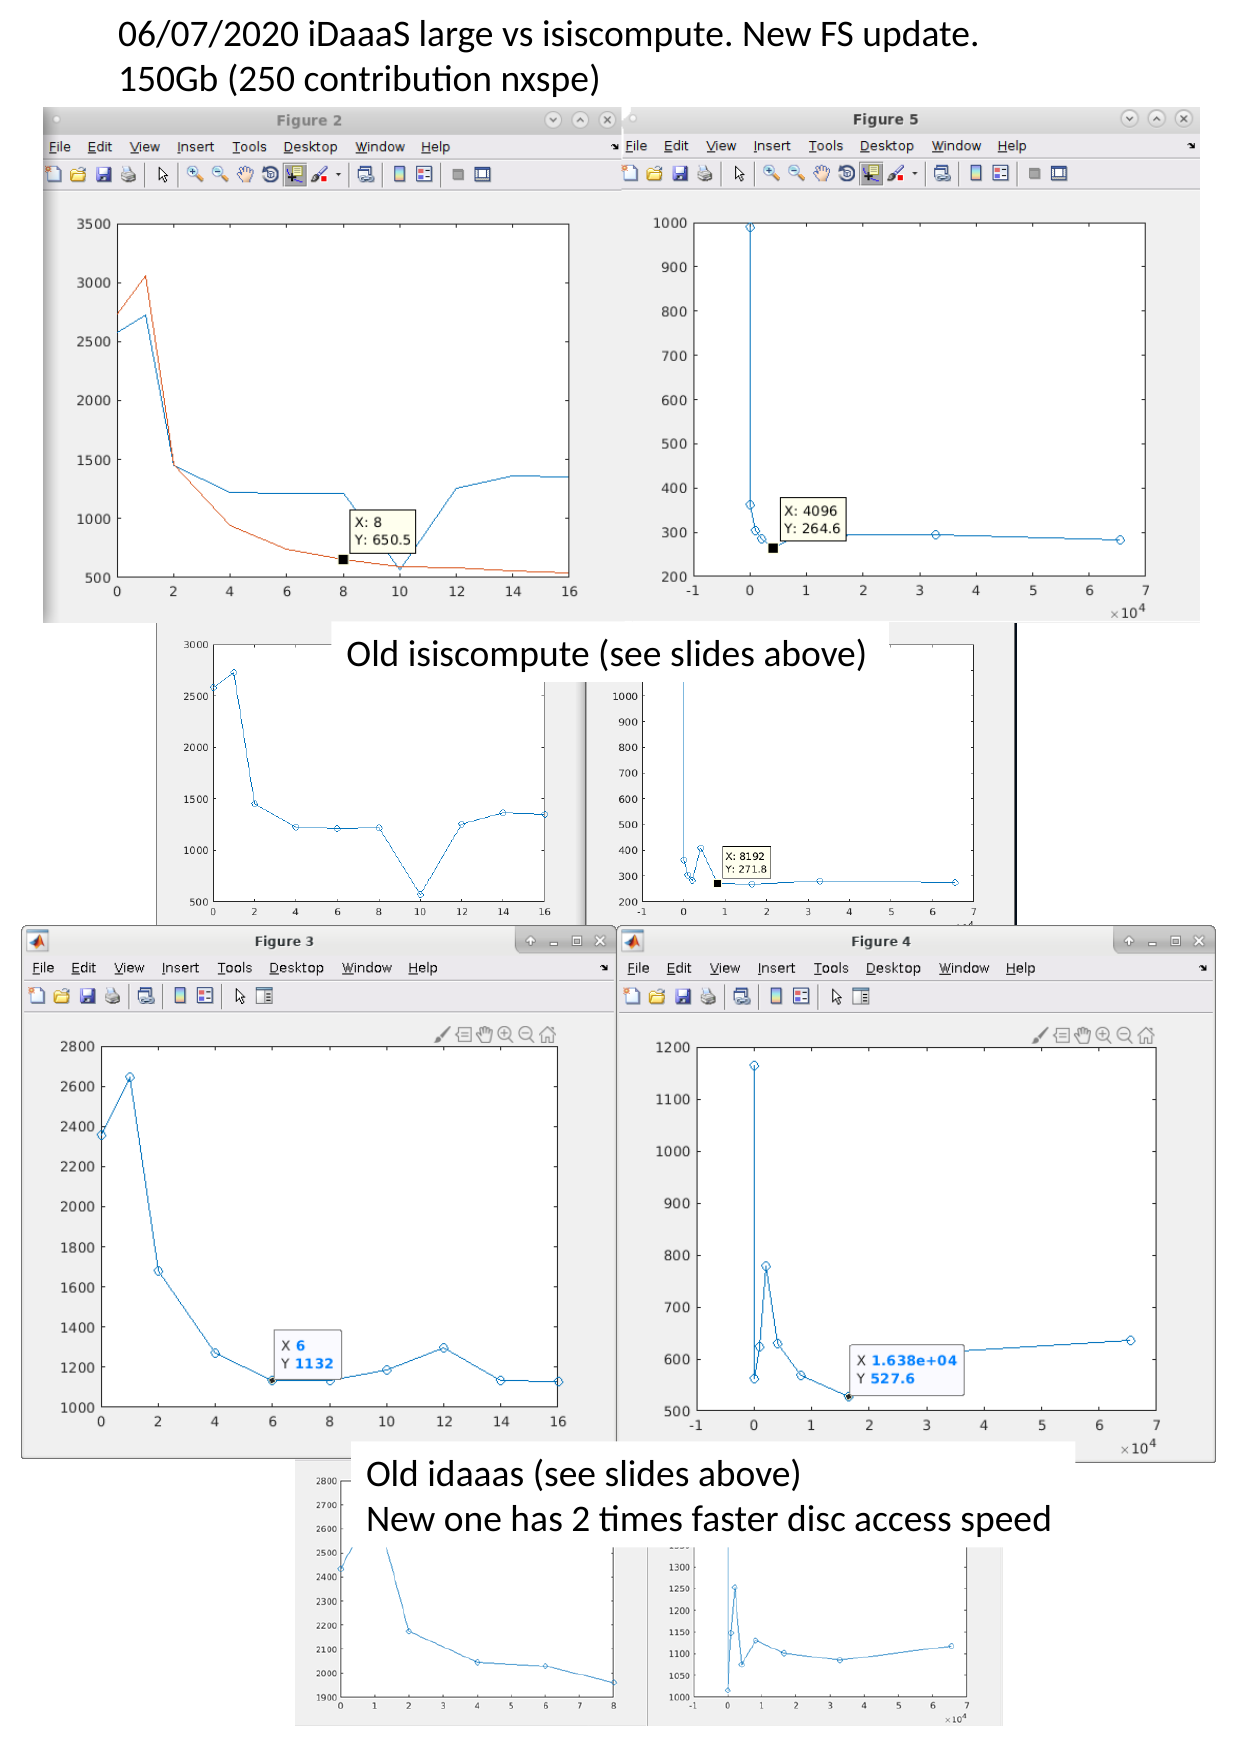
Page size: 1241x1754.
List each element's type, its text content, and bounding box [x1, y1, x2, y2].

text_box Old idaaas (see slides above) New one has 2 times faster disc access speed [351, 1441, 1076, 1548]
text_box 06/07/2020 iDaaaS large vs isiscompute. New FS update. 150Gb (250 contribution nxspe) [103, 1, 1070, 107]
picture [21, 107, 1216, 1726]
text_box Old isiscompute (see slides above) [331, 621, 889, 682]
